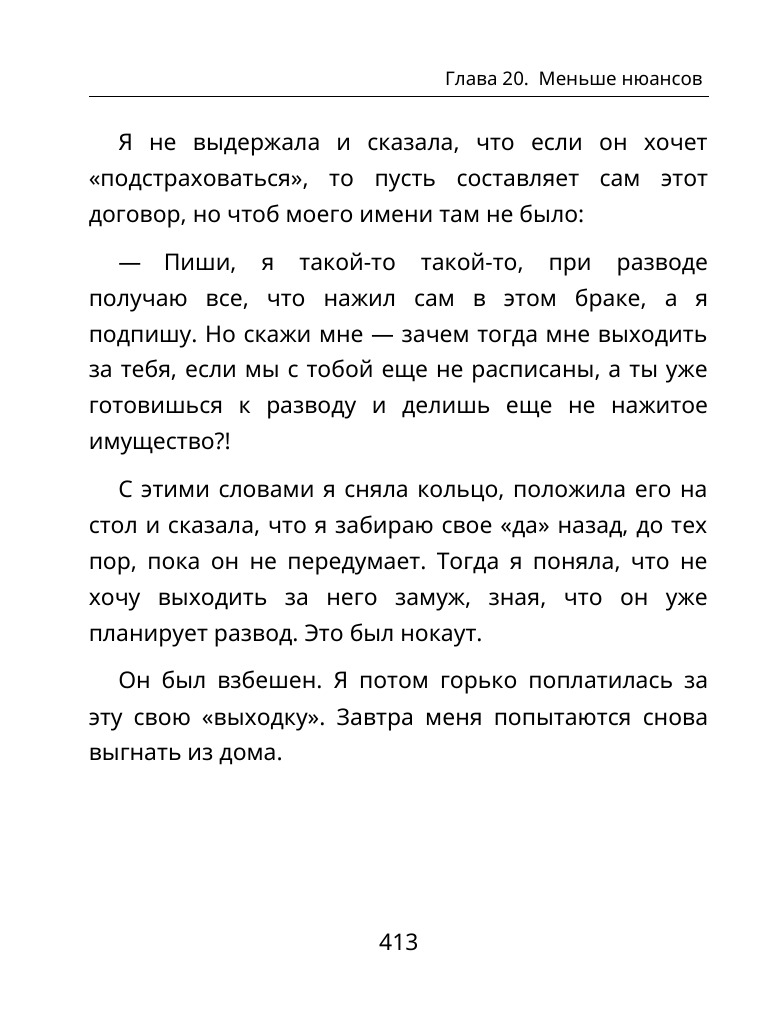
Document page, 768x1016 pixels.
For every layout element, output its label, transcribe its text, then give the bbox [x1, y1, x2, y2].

text С этими словами я сняла кольцо, положила его на стол и сказала, что я забираю свое «да» назад, до тех пор, пока он не передумает. Тогда я поняла, что не хочу выходить за него замуж, зная, что он уже планирует развод. Это был нокаут. [88, 473, 709, 648]
list Пиши, я такой-то такой-то, при разводе получаю все, что нажил сам в этом браке, а я подпишу. Но скажи мне — зачем тогда мне выходить за тебя, если мы с тобой еще не расписаны, а ты уже готовишься к разводу и делишь еще не нажитое имущество?! [88, 246, 709, 457]
text Он был взбешен. Я потом горько поплатилась за эту свою «выходку». Завтра меня попытаются снова выгнать из дома. [88, 664, 709, 768]
text Я не выдержала и сказала, что если он хочет «подстраховаться», то пусть составляет сам этот договор, но чтоб моего имени там не было: [88, 126, 709, 229]
